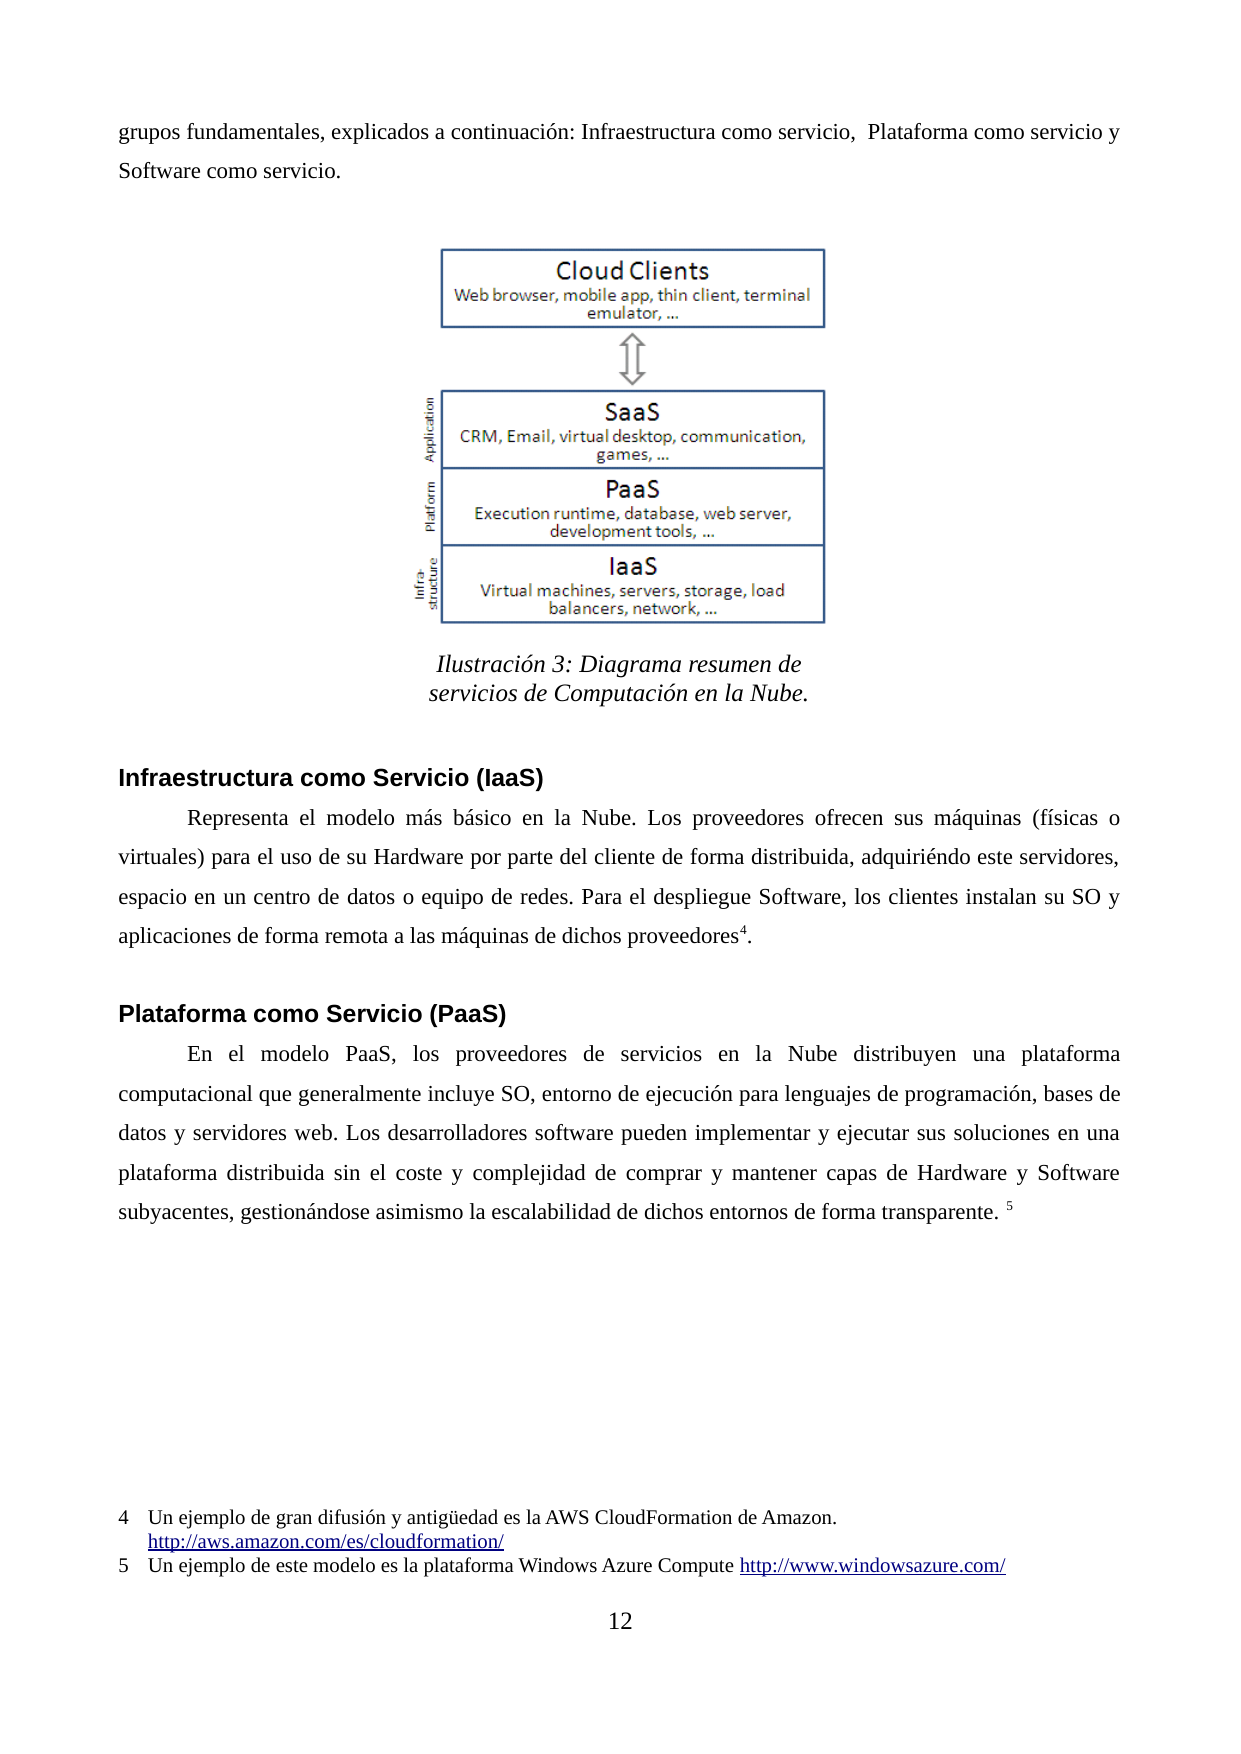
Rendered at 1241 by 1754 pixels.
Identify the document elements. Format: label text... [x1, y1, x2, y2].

text Un ejemplo de este modelo es la plataforma Windows Azure Compute http://www.windowsazure.com/ [118, 1553, 1122, 1577]
text Un ejemplo de gran difusión y antigüedad es la AWS CloudFormation de Amazon. http://aws.amazon.com/es/cloudformation/ [118, 1504, 1122, 1553]
subtitle Plataforma como Servicio (PaaS) [118, 999, 1122, 1028]
list Ilustración 3: Diagrama resumen de servicios de Computación en la Nube. [412, 626, 828, 707]
list [412, 222, 828, 244]
subtitle Infraestructura como Servicio (IaaS) [118, 763, 1122, 791]
text En el modelo PaaS, los proveedores de servicios en la Nube distribuyen una plataforma computacional que generalmente incluye SO, entorno de ejecución para lenguajes de programación, bases de datos y servidores web. Los desarrolladores software pueden implementar y ejecutar sus soluciones en una plataforma distribuida sin el coste y complejidad de comprar y mantener capas de Hardware y Software subyacentes, gestionándose asimismo la escalabilidad de dichos entornos de forma transparente. [118, 1040, 1122, 1225]
picture [412, 244, 829, 626]
text grupos fundamentales, explicados a continuación: Infraestructura como servicio, Plataforma como servicio y Software como servicio. [118, 118, 1122, 184]
text Representa el modelo más básico en la Nube. Los proveedores ofrecen sus máquinas (físicas o virtuales) para el uso de su Hardware por parte del cliente de forma distribuida, adquiriéndo este servidores, espacio en un centro de datos o equipo de redes. Para el despliegue Software, los clientes instalan su SO y aplicaciones de forma remota a las máquinas de dichos proveedores. [118, 804, 1122, 949]
